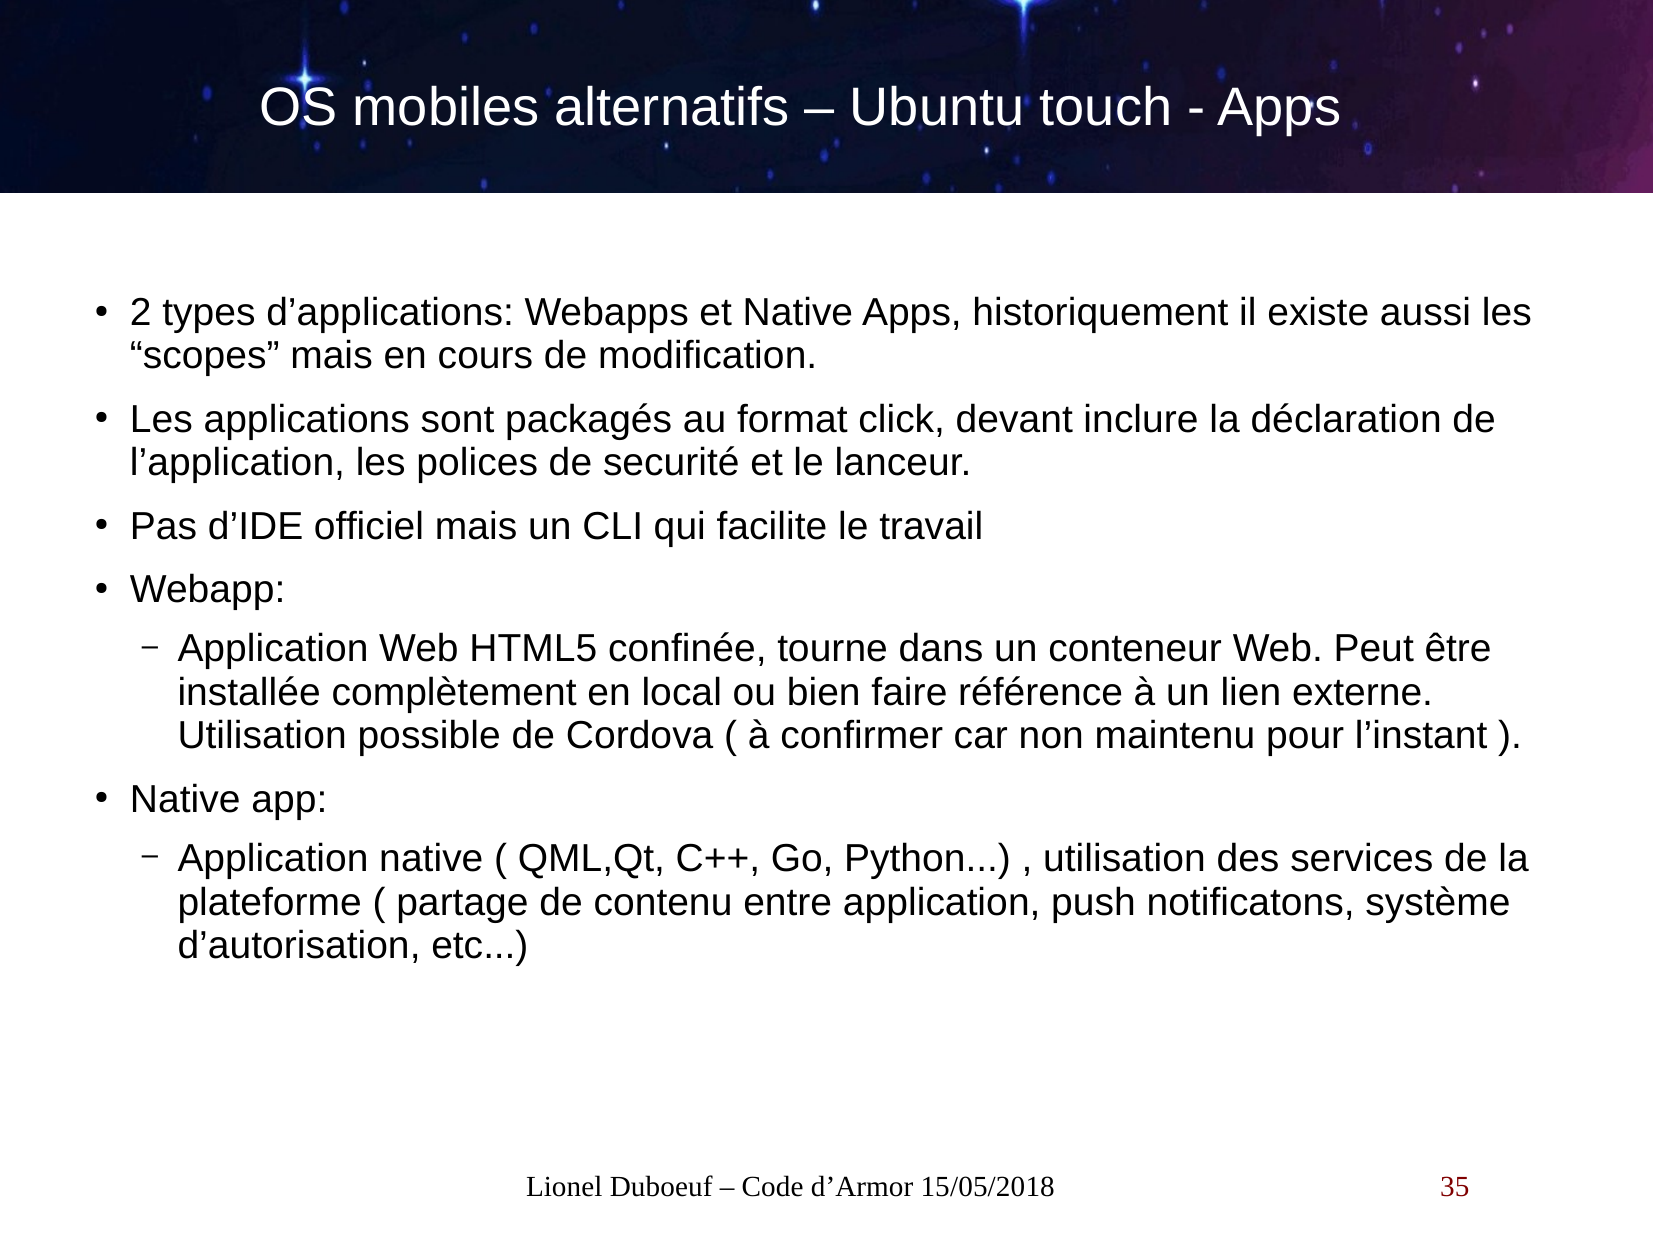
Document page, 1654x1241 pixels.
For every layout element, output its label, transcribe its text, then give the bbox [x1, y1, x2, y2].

title OS mobiles alternatifs – Ubuntu touch - Apps [57, 2, 1546, 211]
picture [0, 0, 1653, 193]
list 2 types d’applications: Webapps et Native Apps, historiquement il existe aussi les “scopes” mais en cours de modification. Les applications sont packagés au format click, devant inclure la déclaration de l’application, les polices de securité et le lanceur. Pas d’IDE officiel mais un CLI qui facilite le travail Webapp: Application Web HTML5 confinée, tourne dans un conteneur Web. Peut être installée complètement en local ou bien faire référence à un lien externe. Utilisation possible de Cordova ( à confirmer car non maintenu pour l’instant ). Native app: Application native ( QML,Qt, C++, Go, Python...) , utilisation des services de la plateforme ( partage de contenu entre application, push notificatons, système d’autorisation, etc...) [82, 290, 1571, 1010]
